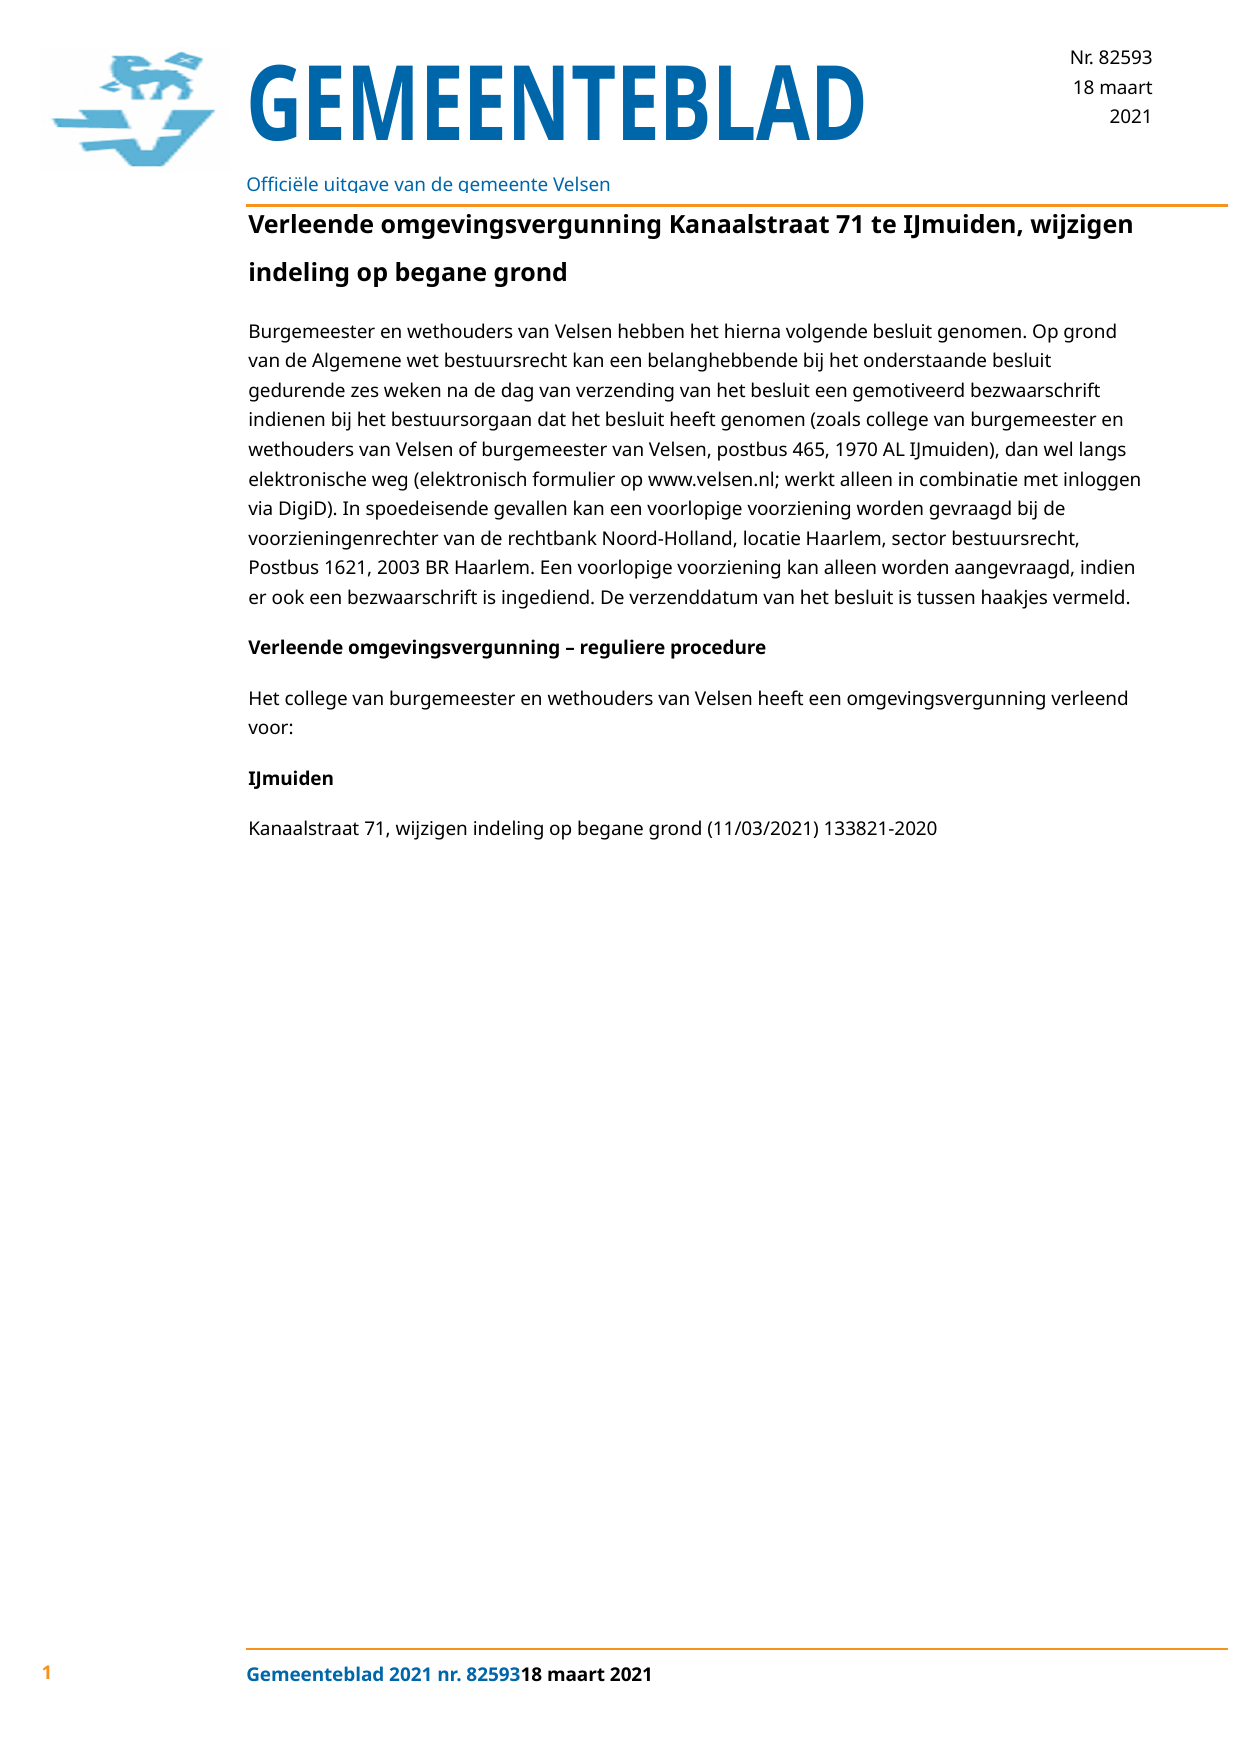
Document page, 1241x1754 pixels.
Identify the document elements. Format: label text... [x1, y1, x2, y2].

text Het college van burgemeester en wethouders van Velsen heeft een omgevingsvergunning verleend voor: [248, 685, 1152, 740]
text Verleende omgevingsvergunning Kanaalstraat 71 te IJmuiden, wijzigen indeling op begane grond [248, 207, 1152, 288]
text IJmuiden [248, 765, 1152, 791]
picture [41, 47, 231, 172]
text Burgemeester en wethouders van Velsen hebben het hierna volgende besluit genomen. Op grond van de Algemene wet bestuursrecht kan een belanghebbende bij het onderstaande besluit gedurende zes weken na de dag van verzending van het besluit een gemotiveerd bezwaarschrift indienen bij het bestuursorgaan dat het besluit heeft genomen (zoals college van burgemeester en wethouders van Velsen of burgemeester van Velsen, postbus 465, 1970 AL IJmuiden), dan wel langs elektronische weg (elektronisch formulier op www.velsen.nl; werkt alleen in combinatie met inloggen via DigiD). In spoedeisende gevallen kan een voorlopige voorziening worden gevraagd bij de voorzieningenrechter van de rechtbank Noord-Holland, locatie Haarlem, sector bestuursrecht, Postbus 1621, 2003 BR Haarlem. Een voorlopige voorziening kan alleen worden aangevraagd, indien er ook een bezwaarschrift is ingediend. De verzenddatum van het besluit is tussen haakjes vermeld. [248, 318, 1152, 610]
text Kanaalstraat 71, wijzigen indeling op begane grond (11/03/2021) 133821-2020 [248, 815, 1152, 841]
text Verleende omgevingsvergunning – reguliere procedure [248, 634, 1152, 660]
